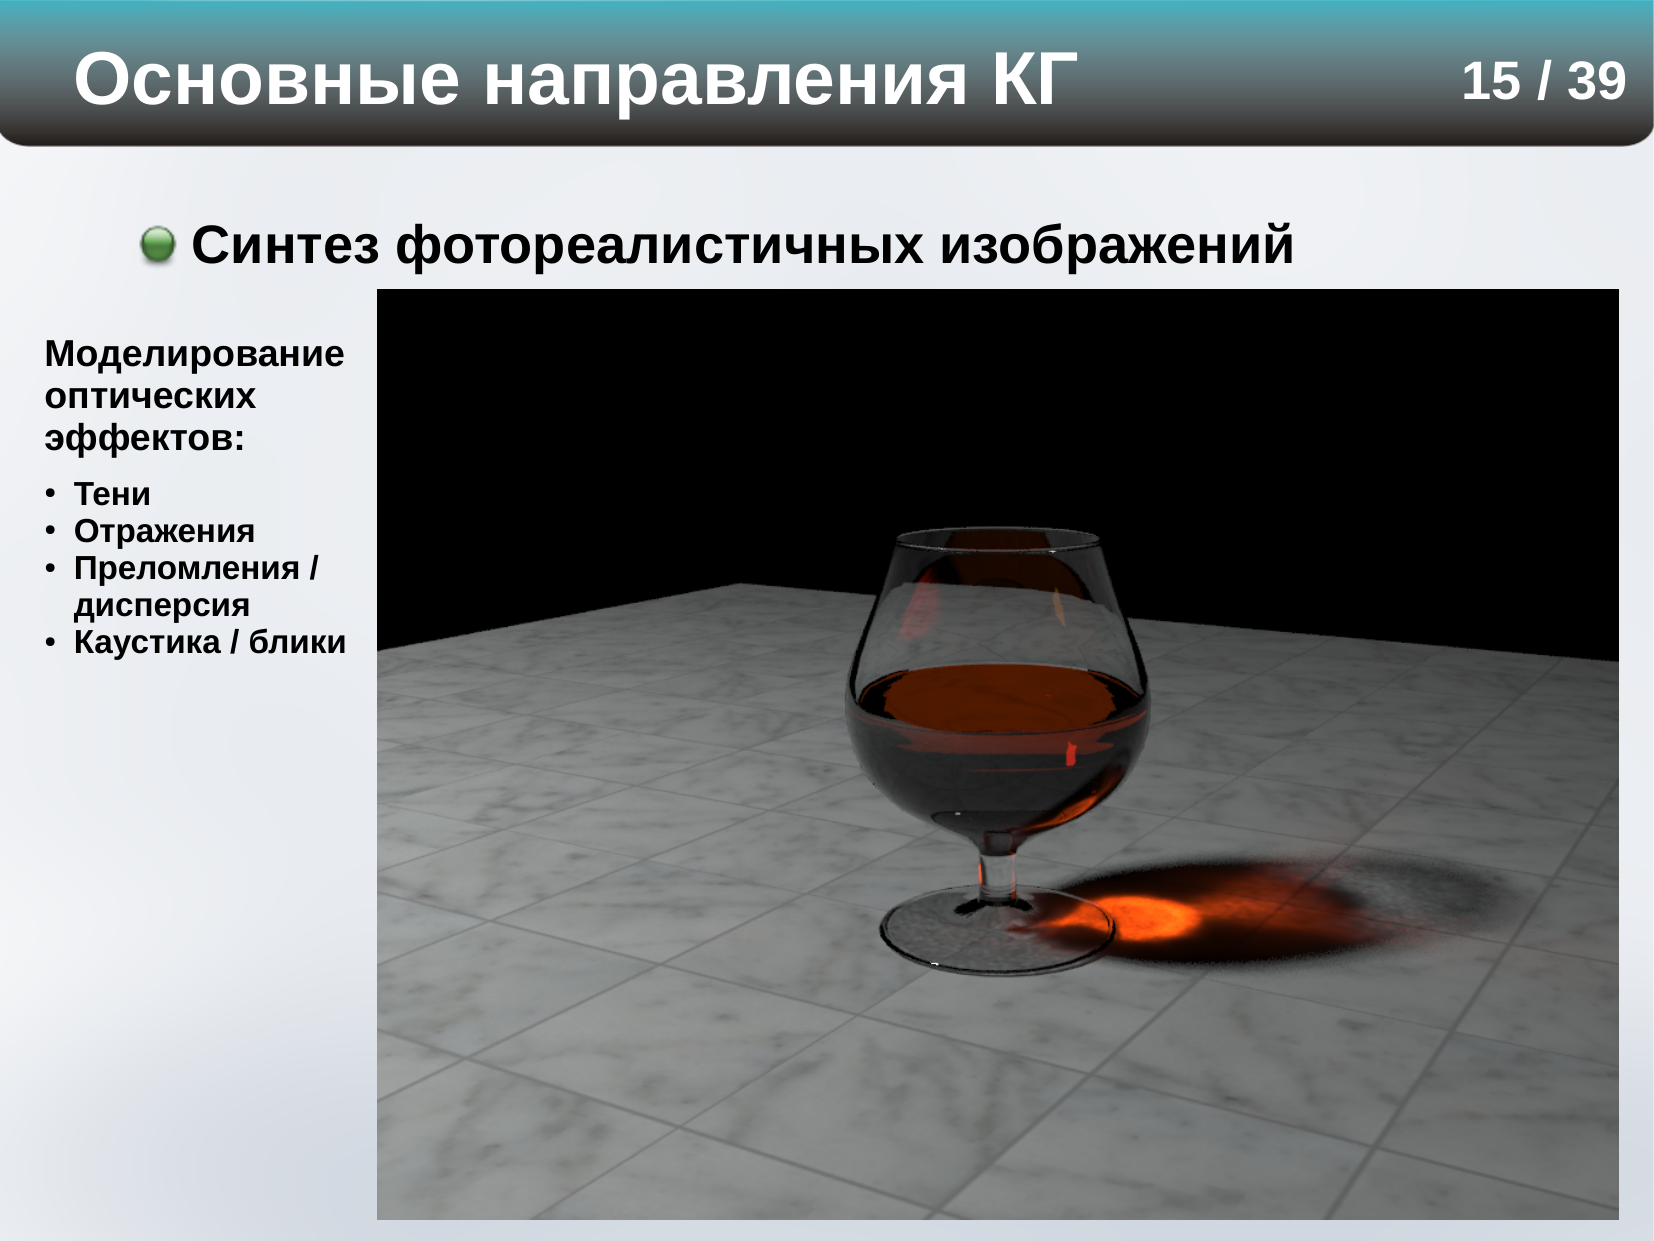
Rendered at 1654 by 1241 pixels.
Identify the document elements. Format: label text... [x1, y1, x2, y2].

picture [0, 0, 1654, 1241]
text_box Моделирование оптических эффектов: Тени Отражения Преломления / дисперсия Каустика / блики [29, 324, 377, 669]
text_box Синтез фотореалистичных изображений [118, 206, 1536, 283]
text_box <номер> / 39 [1446, 42, 1654, 179]
text_box Основные направления КГ [59, 29, 1329, 129]
